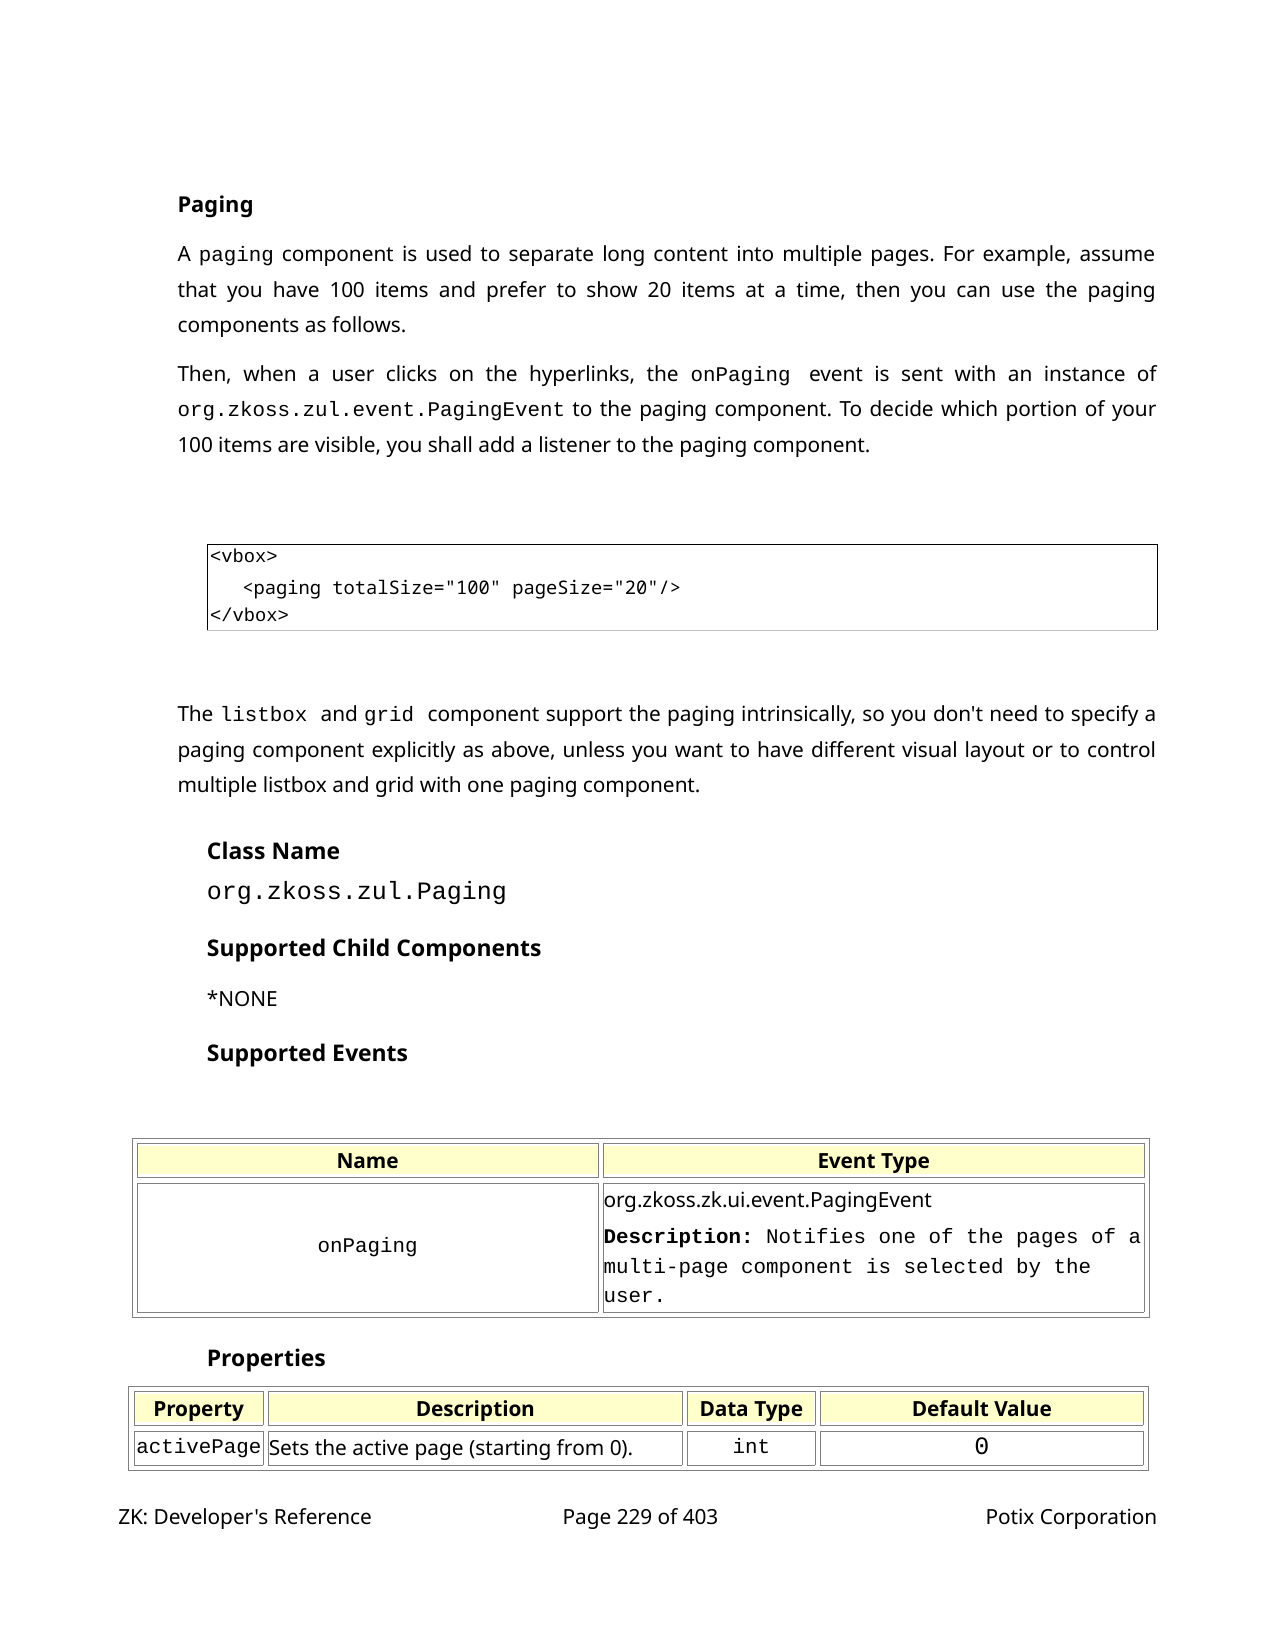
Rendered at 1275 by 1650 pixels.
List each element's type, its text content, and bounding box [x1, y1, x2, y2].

text A paging component is used to separate long content into multiple pages. For example, assume that you have 100 items and prefer to show 20 items at a time, then you can use the paging components as follows. [177, 239, 1157, 338]
text org.zkoss.zul.Paging [207, 879, 1157, 907]
table_cell int [685, 1425, 817, 1465]
text *NONE [207, 984, 1157, 1012]
table_cell org.zkoss.zk.ui.event.PagingEvent Description: Notifies one of the pages of a multi-page component is selected by the user. [600, 1177, 1147, 1312]
subtitle Supported Child Components [207, 932, 1157, 963]
table_cell 0 [818, 1425, 1146, 1465]
table_header Event Type [600, 1139, 1147, 1177]
table_cell onPaging [134, 1177, 600, 1312]
text </vbox> [208, 603, 1157, 630]
table_cell activePage [131, 1425, 266, 1465]
text <vbox> [208, 545, 1157, 568]
table_header Data Type [685, 1387, 817, 1425]
table_header Default Value [818, 1387, 1146, 1425]
text <paging totalSize="100" pageSize="20"/> [208, 571, 1157, 600]
table_header Name [134, 1139, 600, 1177]
table_header Description [266, 1387, 685, 1425]
subtitle Class Name [207, 835, 1157, 866]
table_cell Sets the active page (starting from 0). [266, 1425, 685, 1465]
text Then, when a user clicks on the hyperlinks, the onPaging event is sent with an instance of org.zkoss.zul.event.PagingEvent to the paging component. To decide which portion of your 100 items are visible, you shall add a listener to the paging component. [177, 359, 1157, 458]
table_header Property [131, 1387, 266, 1425]
subtitle Paging [177, 189, 1157, 219]
text The listbox and grid component support the paging intrinsically, so you don't need to specify a paging component explicitly as above, unless you want to have different visual layout or to control multiple listbox and grid with one paging component. [177, 699, 1157, 798]
subtitle Supported Events [207, 1037, 1157, 1068]
subtitle Properties [207, 1342, 1157, 1373]
